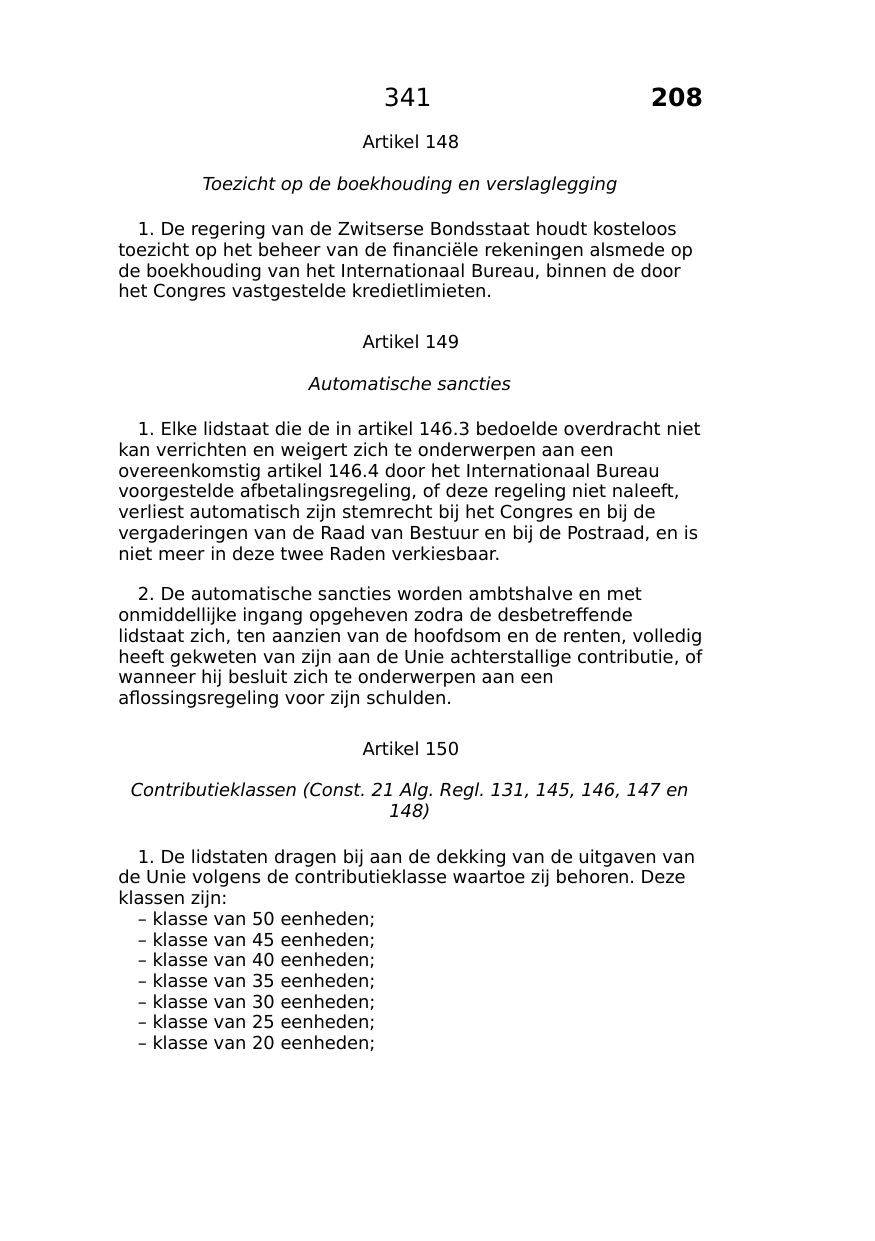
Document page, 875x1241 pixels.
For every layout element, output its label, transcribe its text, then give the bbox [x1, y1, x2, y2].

subtitle Artikel 148 Toezicht op de boekhouding en verslaglegging [118, 132, 703, 194]
text 1. Elke lidstaat die de in artikel 146.3 bedoelde overdracht niet kan verrichten en weigert zich te onderwerpen aan een overeenkomstig artikel 146.4 door het Internationaal Bureau voorgestelde afbetalingsregeling, of deze regeling niet naleeft, verliest automatisch zijn stemrecht bij het Congres en bij de vergaderingen van de Raad van Bestuur en bij de Postraad, en is niet meer in deze twee Raden verkiesbaar. [118, 419, 703, 564]
text – klasse van 45 eenheden; [118, 929, 703, 950]
text – klasse van 30 eenheden; [118, 992, 703, 1012]
text 2. De automatische sancties worden ambtshalve en met onmiddellijke ingang opgeheven zodra de desbetreffende lidstaat zich, ten aanzien van de hoofdsom en de renten, volledig heeft gekweten van zijn aan de Unie achterstallige contributie, of wanneer hij besluit zich te onderwerpen aan een aflossingsregeling voor zijn schulden. [118, 584, 703, 709]
text – klasse van 20 eenheden; [118, 1033, 703, 1054]
text – klasse van 40 eenheden; [118, 950, 703, 971]
subtitle Artikel 150 Contributieklassen (Const. 21 Alg. Regl. 131, 145, 146, 147 en 148) [118, 739, 703, 822]
text – klasse van 50 eenheden; [118, 909, 703, 929]
text – klasse van 25 eenheden; [118, 1012, 703, 1033]
text 1. De regering van de Zwitserse Bondsstaat houdt kosteloos toezicht op het beheer van de financiële rekeningen alsmede op de boekhouding van het Internationaal Bureau, binnen de door het Congres vastgestelde kredietlimieten. [118, 219, 703, 302]
text – klasse van 35 eenheden; [118, 971, 703, 992]
text 1. De lidstaten dragen bij aan de dekking van de uitgaven van de Unie volgens de contributieklasse waartoe zij behoren. Deze klassen zijn: [118, 847, 703, 909]
subtitle Artikel 149 Automatische sancties [118, 332, 703, 394]
